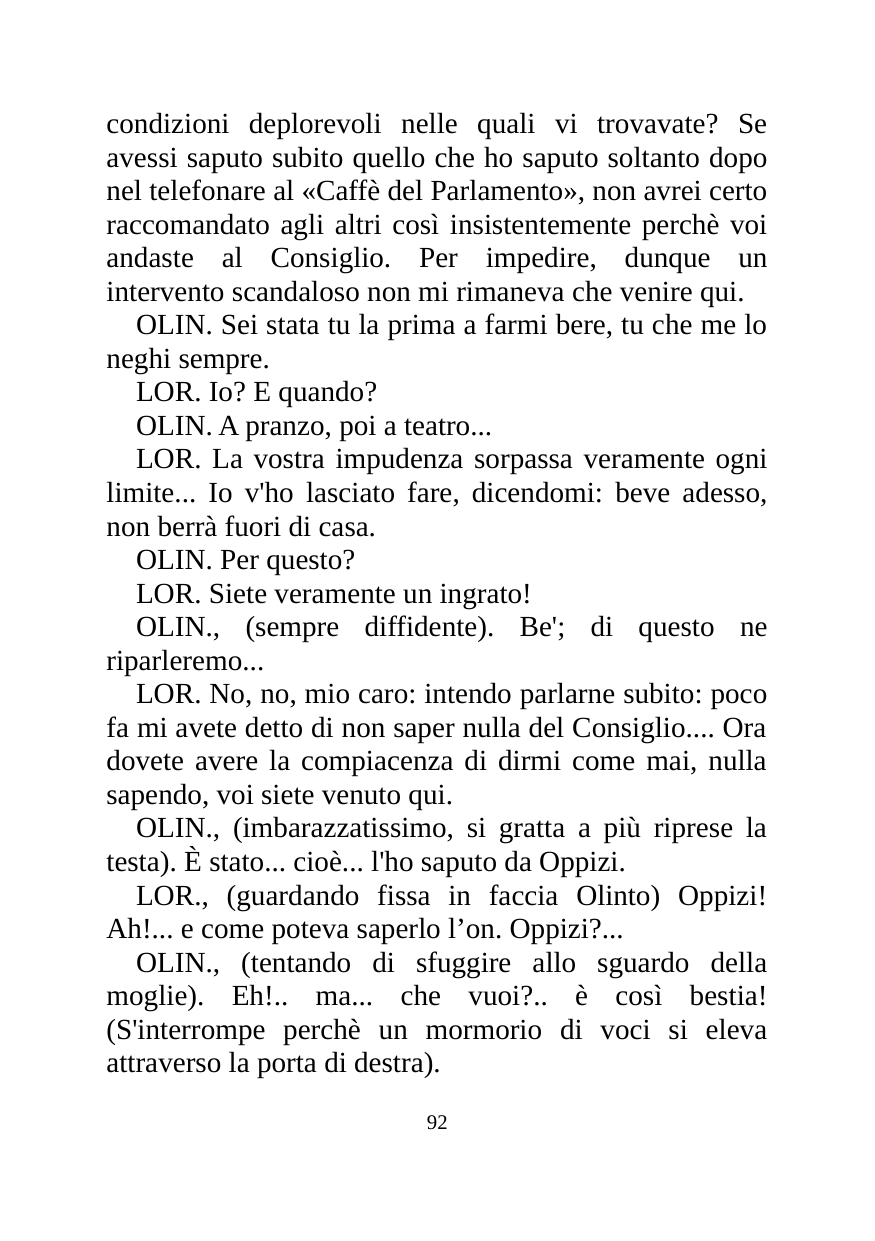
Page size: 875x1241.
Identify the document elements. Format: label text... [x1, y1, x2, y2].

text LOR. Io? E quando? [106, 374, 768, 408]
text OLIN., (sempre diffidente). Be'; di questo ne riparleremo... [106, 609, 768, 676]
text OLIN., (tentando di sfuggire allo sguardo della moglie). Eh!.. ma... che vuoi?.. è così bestia! (S'interrompe perchè un mormorio di voci si eleva attraverso la porta di destra). [106, 945, 768, 1079]
text condizioni deplorevoli nelle quali vi trovavate? Se avessi saputo subito quello che ho saputo soltanto dopo nel telefonare al «Caffè del Parlamento», non avrei certo raccomandato agli altri così insistentemente perchè voi andaste al Consiglio. Per impedire, dunque un intervento scandaloso non mi rimaneva che venire qui. [106, 106, 768, 307]
text OLIN. A pranzo, poi a teatro... [106, 408, 768, 442]
text OLIN., (imbarazzatissimo, si gratta a più riprese la testa). È stato... cioè... l'ho saputo da Oppizi. [106, 811, 768, 878]
text LOR. La vostra impudenza sorpassa veramente ogni limite... Io v'ho lasciato fare, dicendomi: beve adesso, non berrà fuori di casa. [106, 442, 768, 542]
text LOR. No, no, mio caro: intendo parlarne subito: poco fa mi avete detto di non saper nulla del Consiglio.... Ora dovete avere la compiacenza di dirmi come mai, nulla sapendo, voi siete venuto qui. [106, 676, 768, 811]
text OLIN. Per questo? [106, 542, 768, 576]
text LOR., (guardando fissa in faccia Olinto) Oppizi! Ah!... e come poteva saperlo l’on. Oppizi?... [106, 878, 768, 945]
text OLIN. Sei stata tu la prima a farmi bere, tu che me lo neghi sempre. [106, 307, 768, 374]
text LOR. Siete veramente un ingrato! [106, 576, 768, 609]
